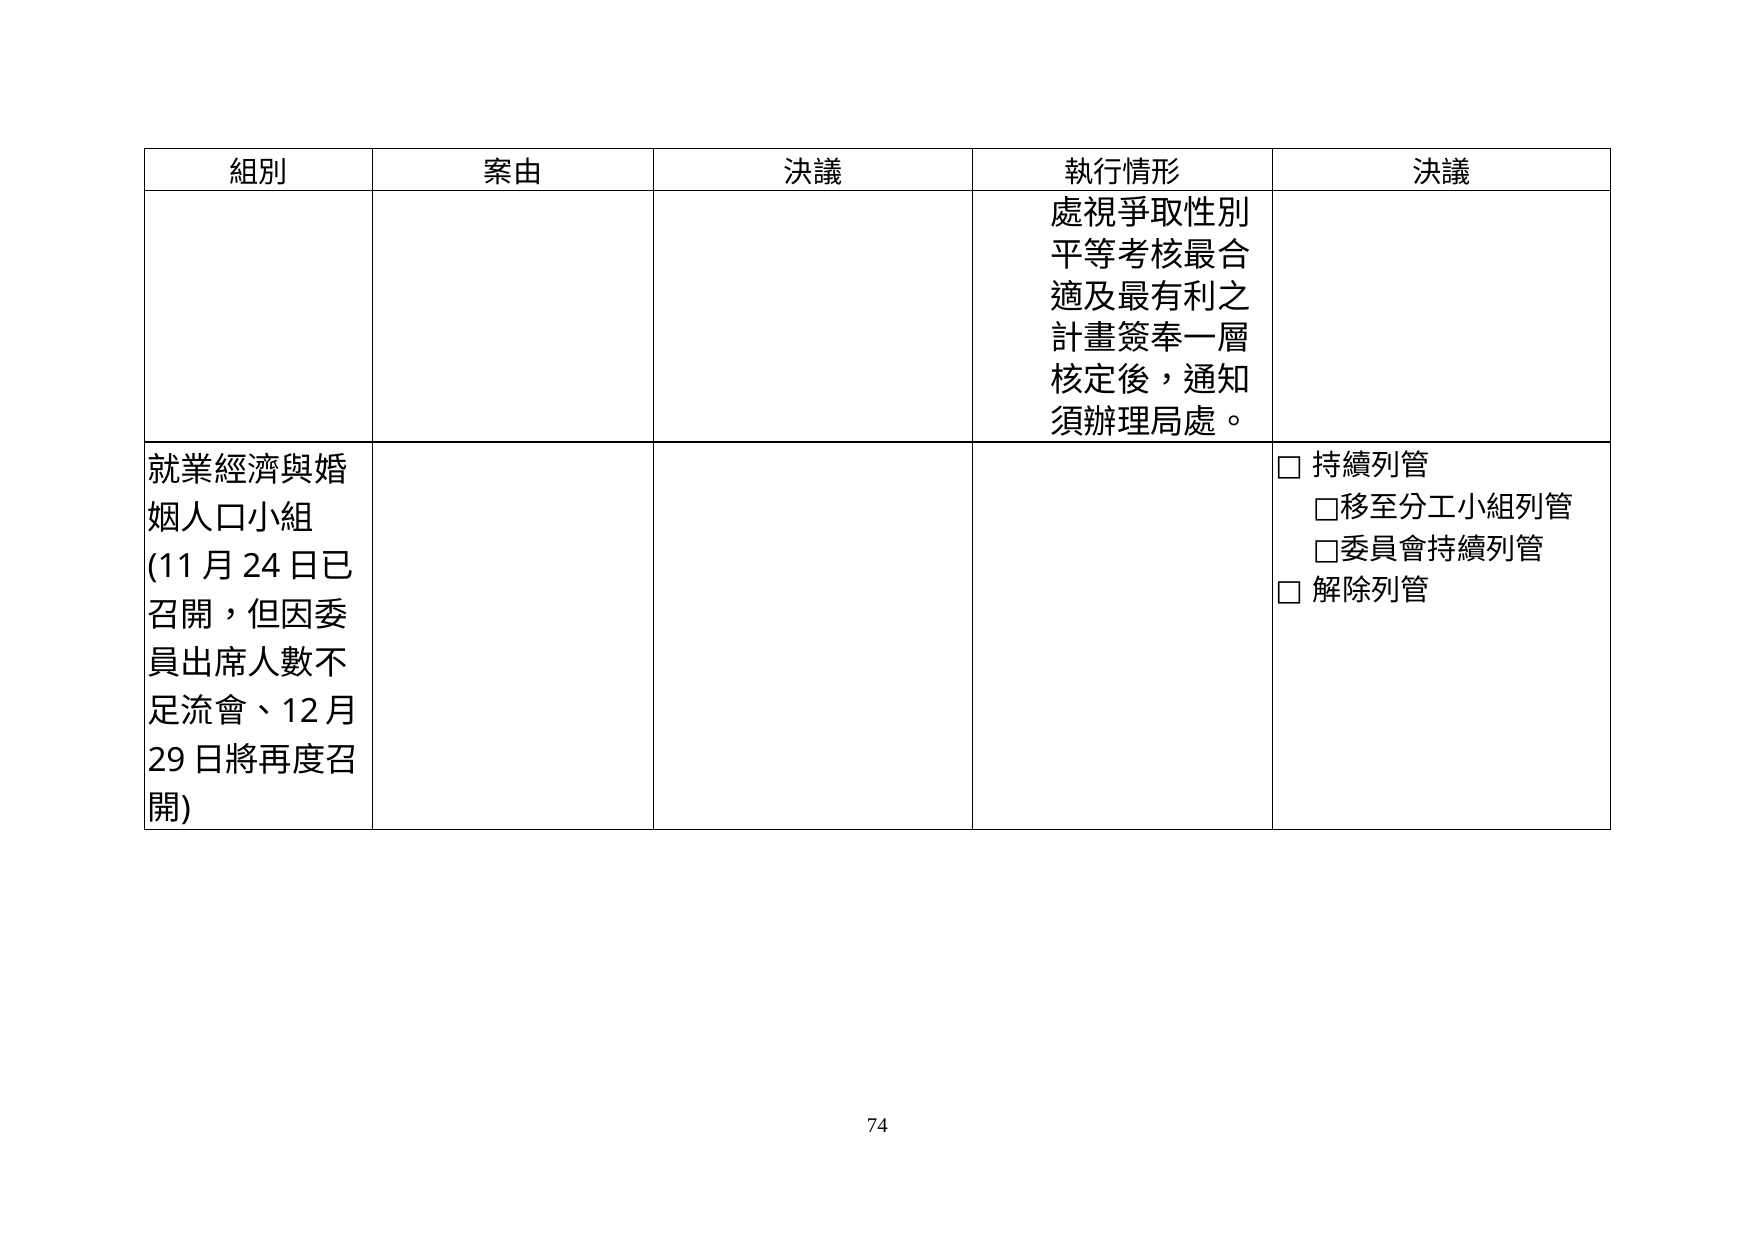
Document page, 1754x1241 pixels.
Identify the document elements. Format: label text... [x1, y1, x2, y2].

table_cell [373, 443, 653, 829]
table_cell [654, 443, 972, 829]
table_cell 處視爭取性別平等考核最合適及最有利之計畫簽奉一層核定後，通知須辦理局處。 [973, 191, 1272, 441]
table_cell 就業經濟與婚姻人口小組 (11月24日已召開，但因委員出席人數不足流會、12月29日將再度召開) [145, 443, 372, 829]
table_cell [145, 191, 372, 441]
table_cell [373, 191, 653, 441]
table_header 案由 [373, 149, 653, 190]
table_header 決議 [654, 149, 972, 190]
table_cell [654, 191, 972, 441]
table_header 執行情形 [973, 149, 1272, 190]
table_cell [973, 443, 1272, 829]
table_cell 持續列管 □移至分工小組列管 □委員會持續列管 解除列管 [1273, 443, 1610, 829]
table_cell [1273, 191, 1610, 441]
table_header 決議 [1273, 149, 1610, 190]
table_header 組別 [145, 149, 372, 190]
